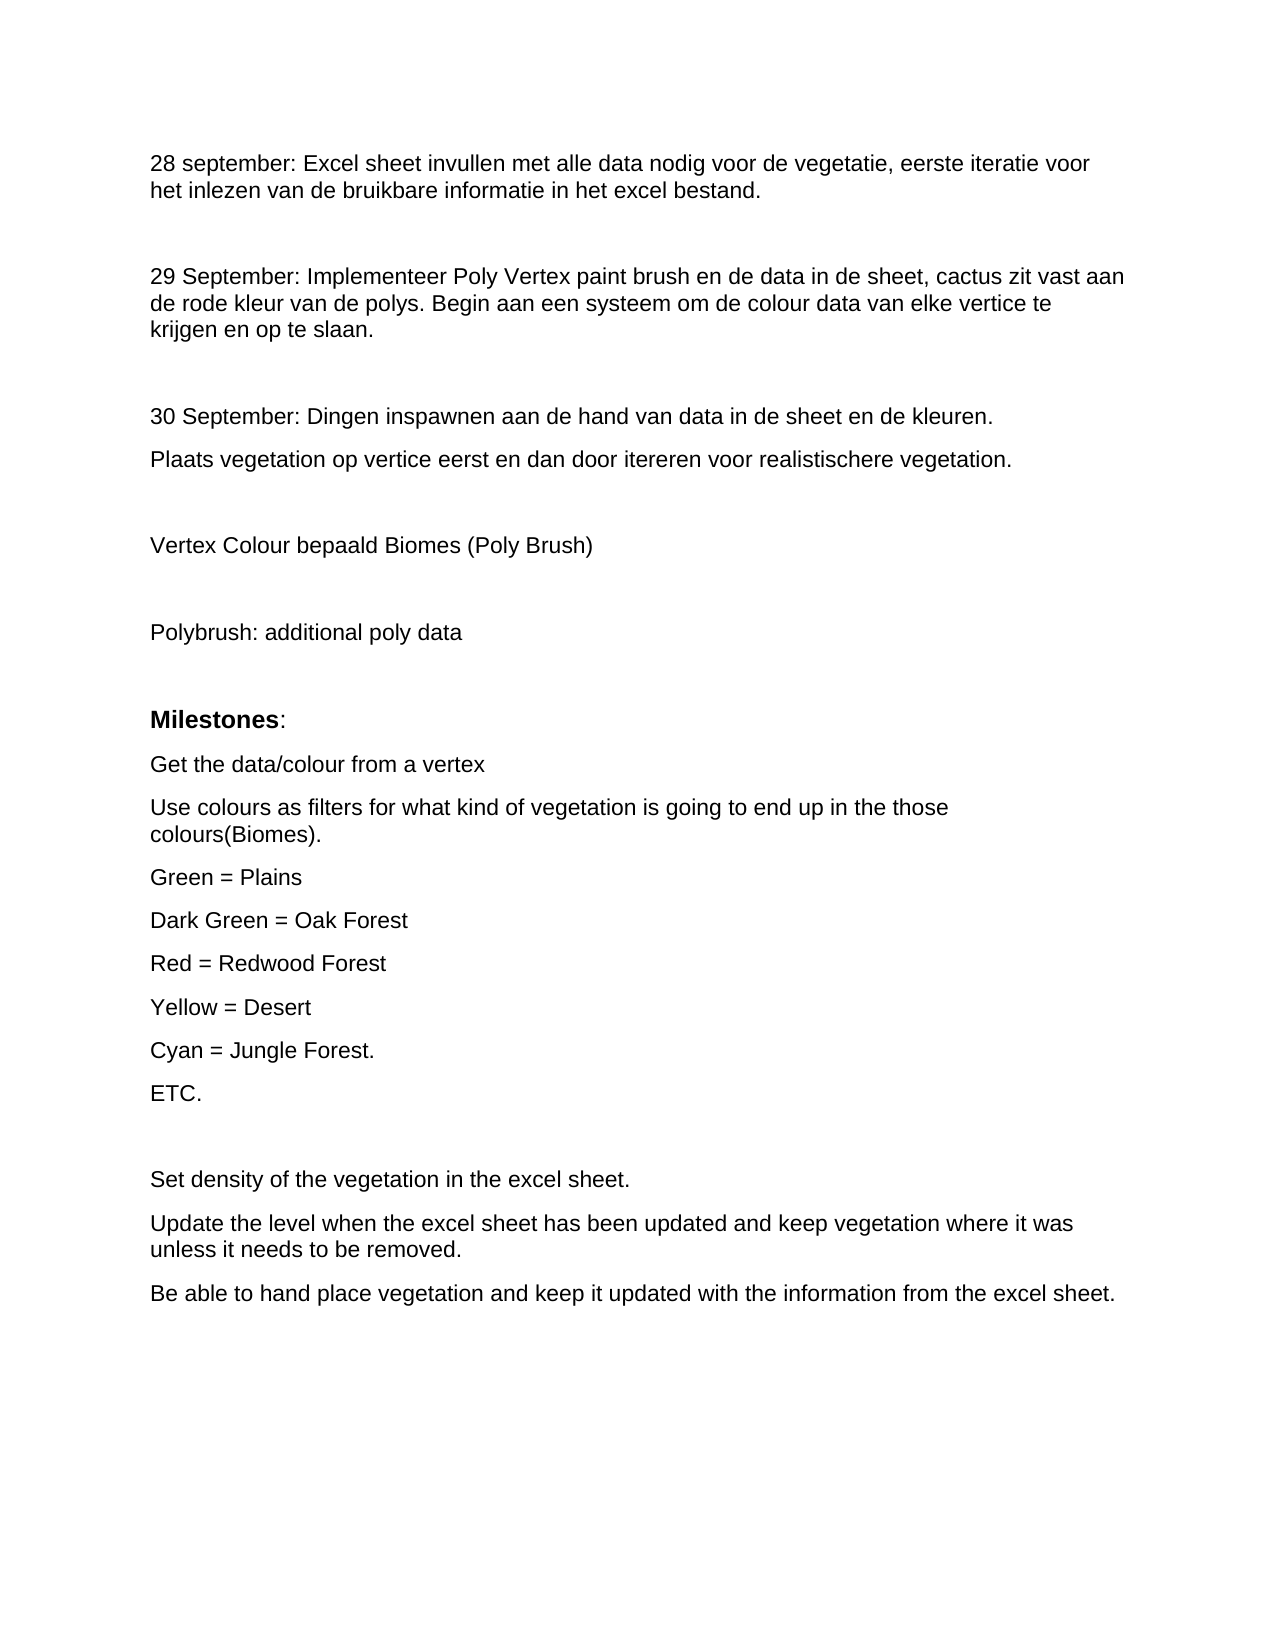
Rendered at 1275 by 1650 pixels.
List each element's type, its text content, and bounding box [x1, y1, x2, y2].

text Milestones: [150, 705, 1125, 734]
text Yellow = Desert [150, 993, 1125, 1020]
text Polybrush: additional poly data [150, 619, 1125, 645]
text Be able to hand place vegetation and keep it updated with the information from the excel sheet. [150, 1279, 1125, 1306]
text Vertex Colour bepaald Biomes (Poly Brush) [150, 532, 1125, 559]
text Red = Redwood Forest [150, 950, 1125, 977]
text 29 September: Implementeer Poly Vertex paint brush en de data in de sheet, cactus zit vast aan de rode kleur van de polys. Begin aan een systeem om de colour data van elke vertice te krijgen en op te slaan. [150, 263, 1125, 342]
text Green = Plains [150, 864, 1125, 890]
text Dark Green = Oak Forest [150, 907, 1125, 933]
text 28 september: Excel sheet invullen met alle data nodig voor de vegetatie, eerste iteratie voor het inlezen van de bruikbare informatie in het excel bestand. [150, 150, 1125, 203]
text Cyan = Jungle Forest. [150, 1037, 1125, 1063]
text Update the level when the excel sheet has been updated and keep vegetation where it was unless it needs to be removed. [150, 1210, 1125, 1263]
text Set density of the vegetation in the excel sheet. [150, 1166, 1125, 1193]
text Get the data/colour from a vertex [150, 751, 1125, 777]
text Use colours as filters for what kind of vegetation is going to end up in the those colours(Biomes). [150, 794, 1125, 847]
text ETC. [150, 1080, 1125, 1106]
text Plaats vegetation op vertice eerst en dan door itereren voor realistischere vegetation. [150, 446, 1125, 472]
text 30 September: Dingen inspawnen aan de hand van data in de sheet en de kleuren. [150, 403, 1125, 429]
